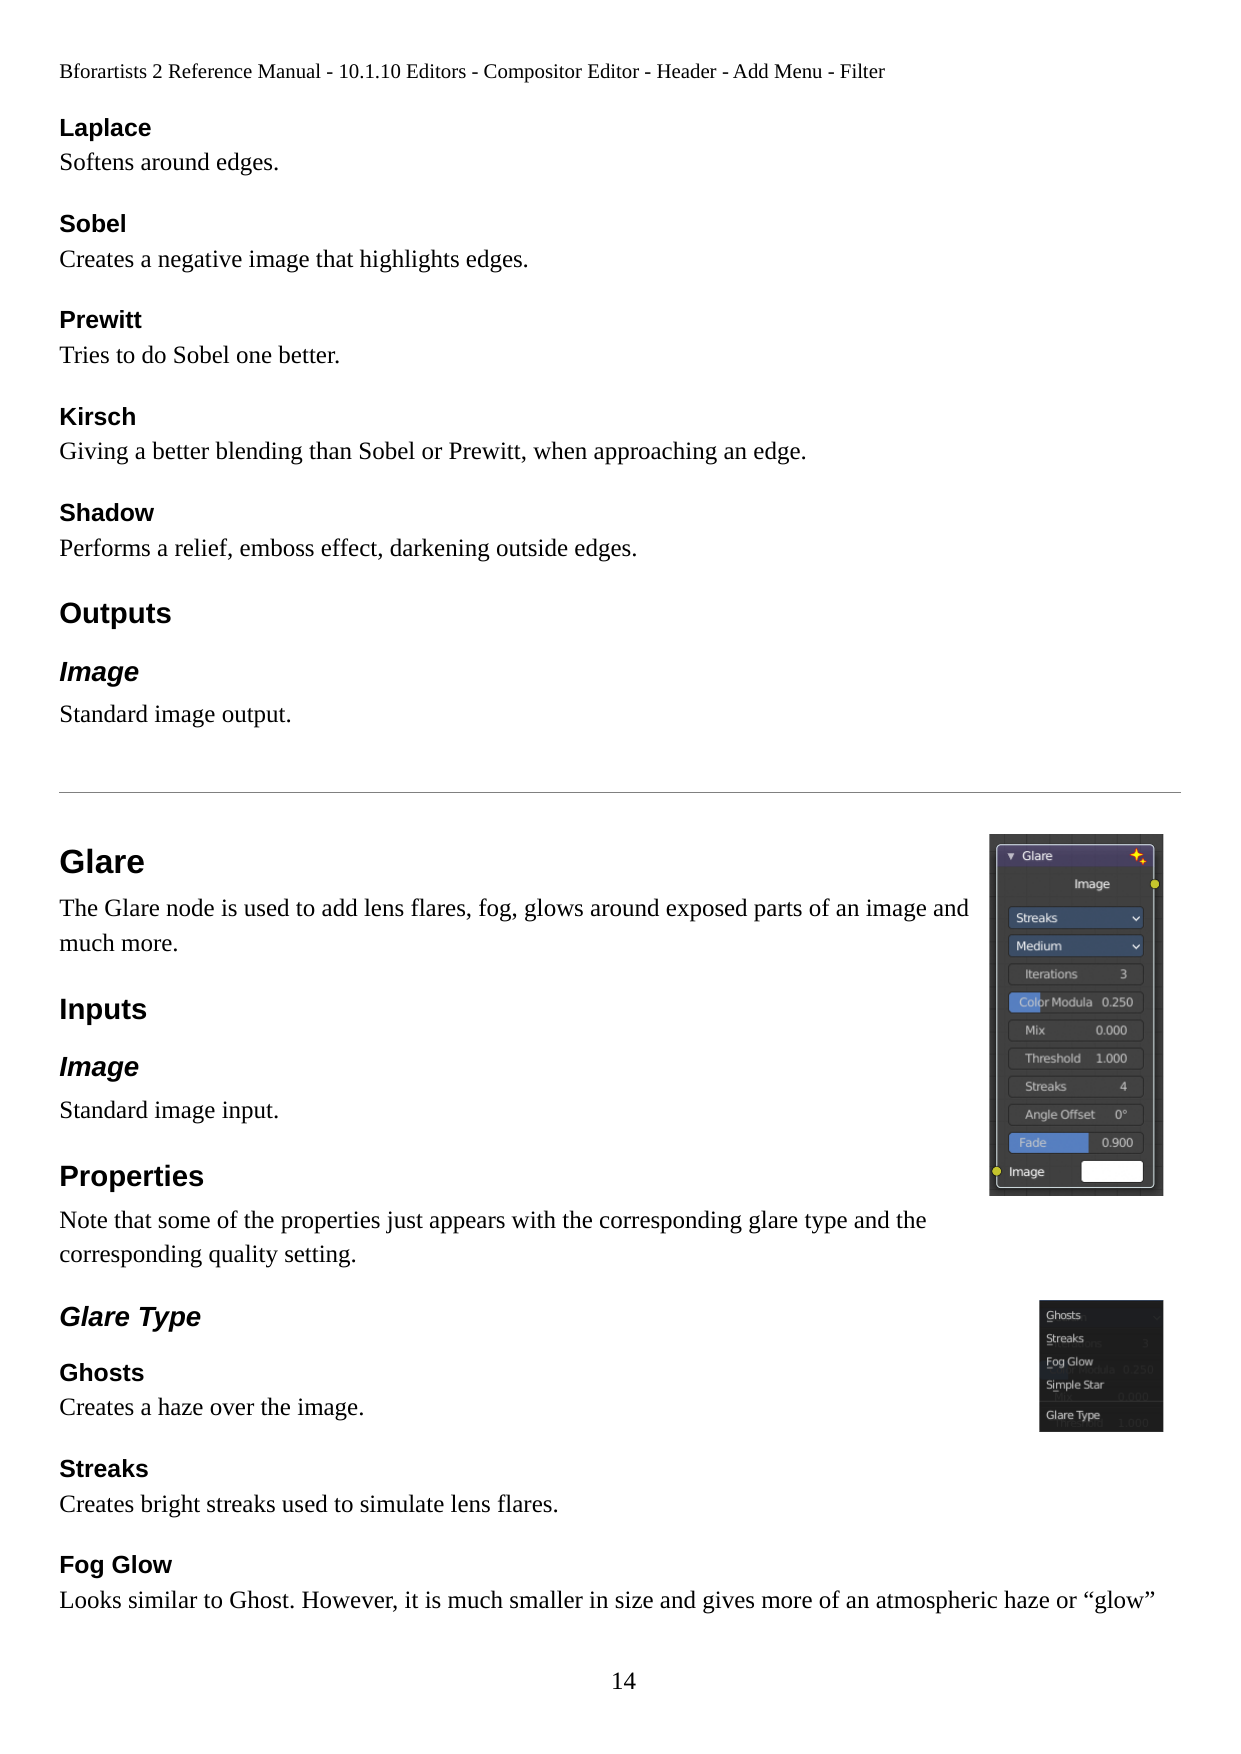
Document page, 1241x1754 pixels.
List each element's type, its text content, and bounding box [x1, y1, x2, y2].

picture [989, 834, 1164, 1196]
subtitle Inputs [59, 992, 989, 1025]
subtitle Properties [59, 1158, 989, 1192]
subtitle Prewitt [59, 305, 1181, 334]
text Looks similar to Ghost. However, it is much smaller in size and gives more of an atmospheric haze or “glow” [59, 1585, 1181, 1614]
subtitle Streaks [59, 1454, 1181, 1482]
text Creates a negative image that highlights edges. [59, 244, 1181, 272]
subtitle [1164, 1158, 1181, 1192]
text Note that some of the properties just appears with the corresponding glare type and the corresponding quality setting. [59, 1205, 1181, 1268]
subtitle Fog Glow [59, 1550, 1181, 1579]
text Creates bright streaks used to simulate lens flares. [59, 1489, 1181, 1517]
subtitle Kirsch [59, 402, 1181, 430]
subtitle [1164, 1050, 1181, 1082]
text Giving a better blending than Sobel or Prewitt, when approaching an edge. [59, 436, 1181, 465]
subtitle Outputs [59, 596, 1181, 630]
subtitle Laplace [59, 113, 1181, 141]
text Standard image output. [59, 699, 1181, 728]
text Softens around edges. [59, 147, 1181, 176]
subtitle Glare Type [59, 1301, 1039, 1333]
text [1164, 1095, 1181, 1123]
text Tries to do Sobel one better. [59, 340, 1181, 369]
text The Glare node is used to add lens flares, fog, glows around exposed parts of an image and much more. [59, 893, 989, 957]
text Performs a relief, emboss effect, darkening outside edges. [59, 533, 1181, 562]
picture [1039, 1300, 1164, 1432]
subtitle Sobel [59, 209, 1181, 237]
subtitle [1164, 1358, 1181, 1386]
subtitle Image [59, 655, 1181, 687]
subtitle Image [59, 1050, 989, 1082]
subtitle [1164, 1301, 1181, 1333]
subtitle Shadow [59, 498, 1181, 527]
text Standard image input. [59, 1095, 989, 1123]
text Creates a haze over the image. [59, 1392, 1039, 1421]
subtitle Ghosts [59, 1358, 1039, 1386]
subtitle [1164, 992, 1181, 1025]
subtitle Glare [59, 842, 989, 881]
subtitle [1164, 842, 1181, 881]
